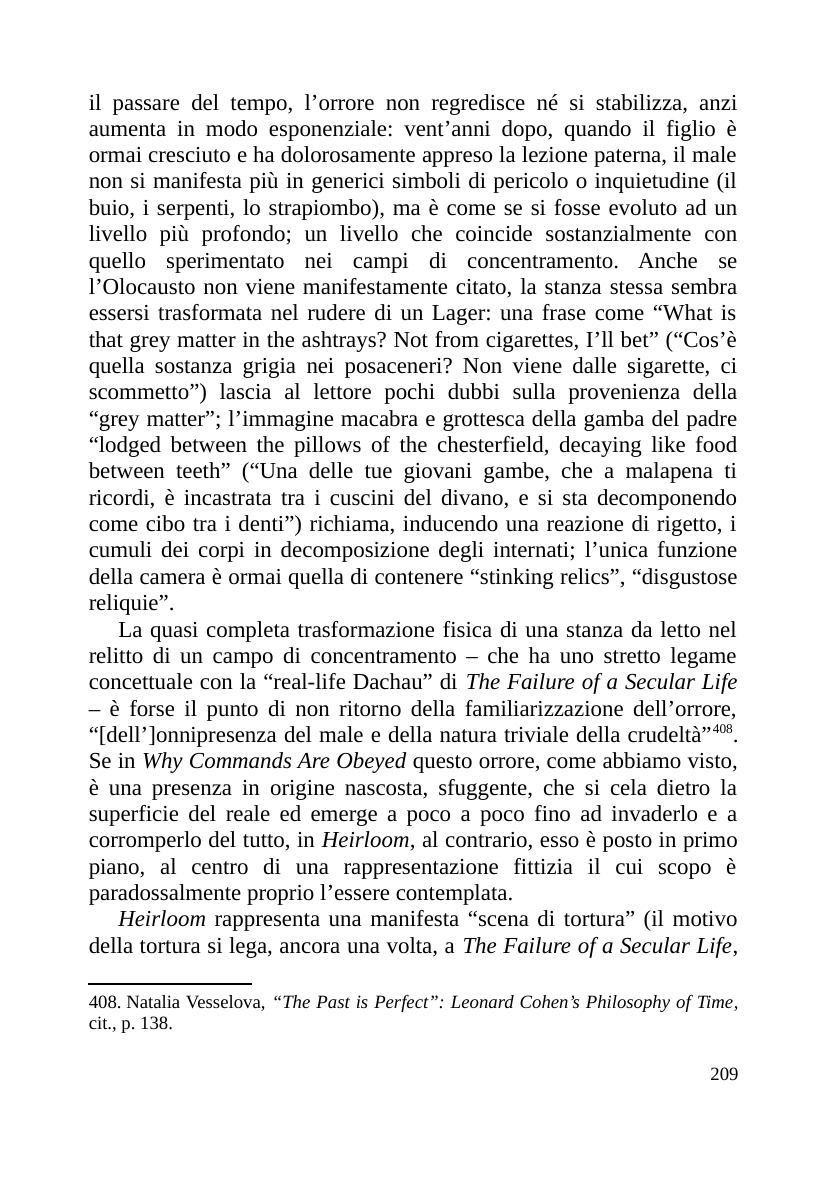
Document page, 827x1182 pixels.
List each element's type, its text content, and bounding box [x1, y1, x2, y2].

text Heirloom rappresenta una manifesta “scena di tortura” (il motivo della tortura si lega, ancora una volta, a The Failure of a Secular Life, [88, 906, 738, 958]
text La quasi completa trasformazione fisica di una stanza da letto nel relitto di un campo di concentramento – che ha uno stretto legame concettuale con la “real-life Dachau” di The Failure of a Secular Life – è forse il punto di non ritorno della familiarizzazione dell’orrore, “[dell’]onnipresenza del male e della natura triviale della crudeltà”. Se in Why Commands Are Obeyed questo orrore, come abbiamo visto, è una presenza in origine nascosta, sfuggente, che si cela dietro la superficie del reale ed emerge a poco a poco fino ad invaderlo e a corromperlo del tutto, in Heirloom, al contrario, esso è posto in primo piano, al centro di una rappresentazione fittizia il cui scopo è paradossalmente proprio l’essere contemplata. [88, 616, 738, 906]
text il passare del tempo, l’orrore non regredisce né si stabilizza, anzi aumenta in modo esponenziale: vent’anni dopo, quando il figlio è ormai cresciuto e ha dolorosamente appreso la lezione paterna, il male non si manifesta più in generici simboli di pericolo o inquietudine (il buio, i serpenti, lo strapiombo), ma è come se si fosse evoluto ad un livello più profondo; un livello che coincide sostanzialmente con quello sperimentato nei campi di concentramento. Anche se l’Olocausto non viene manifestamente citato, la stanza stessa sembra essersi trasformata nel rudere di un Lager: una frase come “What is that grey matter in the ashtrays? Not from cigarettes, I’ll bet” (“Cos’è quella sostanza grigia nei posaceneri? Non viene dalle sigarette, ci scommetto”) lascia al lettore pochi dubbi sulla provenienza della “grey matter”; l’immagine macabra e grottesca della gamba del padre “lodged between the pillows of the chesterfield, decaying like food between teeth” (“Una delle tue giovani gambe, che a malapena ti ricordi, è incastrata tra i cuscini del divano, e si sta decomponendo come cibo tra i denti”) richiama, inducendo una reazione di rigetto, i cumuli dei corpi in decomposizione degli internati; l’unica funzione della camera è ormai quella di contenere “stinking relics”, “disgustose reliquie”. [88, 88, 738, 616]
text Natalia Vesselova, “The Past is Perfect”: Leonard Cohen’s Philosophy of Time, cit., p. 138. [88, 991, 738, 1034]
